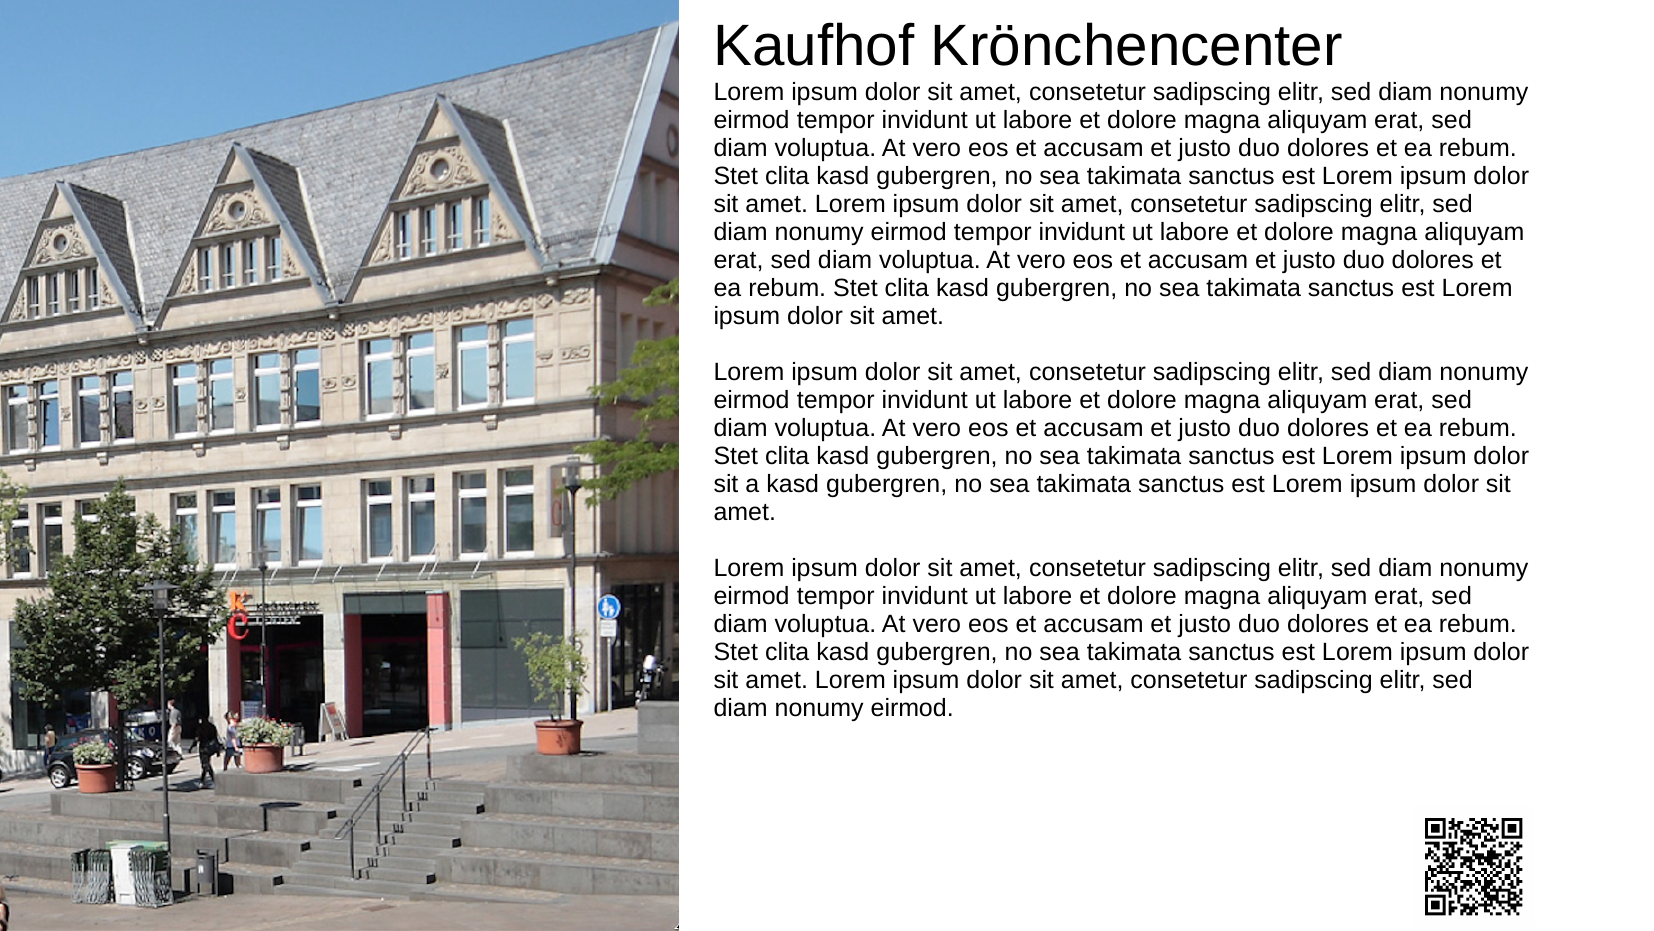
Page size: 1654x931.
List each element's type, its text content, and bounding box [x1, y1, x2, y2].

title Kaufhof Krönchencenter Lorem ipsum dolor sit amet, consetetur sadipscing elitr, sed diam nonumy eirmod tempor invidunt ut labore et dolore magna aliquyam erat, sed diam voluptua. At vero eos et accusam et justo duo dolores et ea rebum. Stet clita kasd gubergren, no sea takimata sanctus est Lorem ipsum dolor sit amet. Lorem ipsum dolor sit amet, consetetur sadipscing elitr, sed diam nonumy eirmod tempor invidunt ut labore et dolore magna aliquyam erat, sed diam voluptua. At vero eos et accusam et justo duo dolores et ea rebum. Stet clita kasd gubergren, no sea takimata sanctus est Lorem ipsum dolor sit amet. Lorem ipsum dolor sit amet, consetetur sadipscing elitr, sed diam nonumy eirmod tempor invidunt ut labore et dolore magna aliquyam erat, sed diam voluptua. At vero eos et accusam et justo duo dolores et ea rebum. Stet clita kasd gubergren, no sea takimata sanctus est Lorem ipsum dolor sit a kasd gubergren, no sea takimata sanctus est Lorem ipsum dolor sit amet. Lorem ipsum dolor sit amet, consetetur sadipscing elitr, sed diam nonumy eirmod tempor invidunt ut labore et dolore magna aliquyam erat, sed diam voluptua. At vero eos et accusam et justo duo dolores et ea rebum. Stet clita kasd gubergren, no sea takimata sanctus est Lorem ipsum dolor sit amet. Lorem ipsum dolor sit amet, consetetur sadipscing elitr, sed diam nonumy eirmod. [713, 0, 1535, 764]
picture [1413, 806, 1534, 927]
picture [0, 0, 679, 931]
